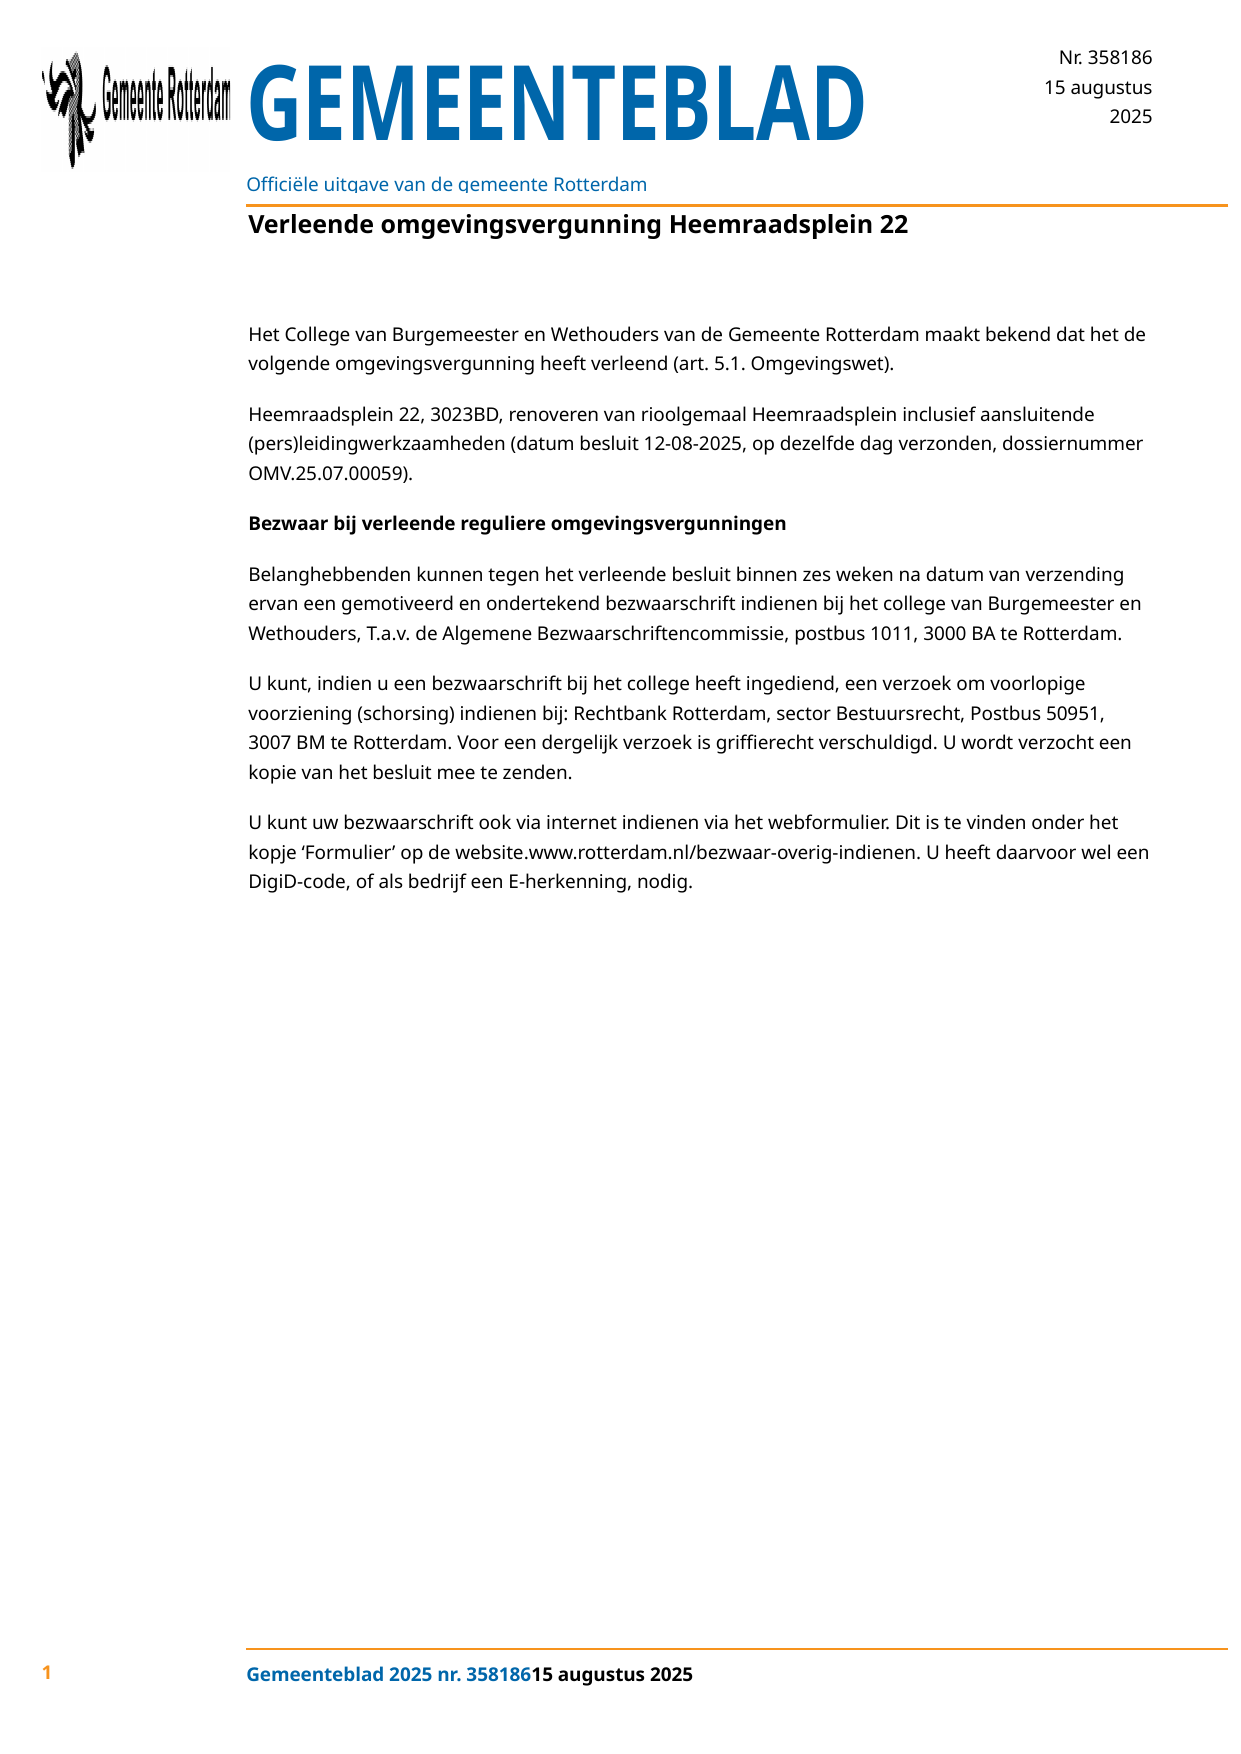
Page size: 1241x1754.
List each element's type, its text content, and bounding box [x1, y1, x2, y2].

text Bezwaar bij verleende reguliere omgevingsvergunningen [248, 510, 1152, 536]
text Het College van Burgemeester en Wethouders van de Gemeente Rotterdam maakt bekend dat het de volgende omgevingsvergunning heeft verleend (art. 5.1. Omgevingswet). [248, 321, 1152, 376]
text Belanghebbenden kunnen tegen het verleende besluit binnen zes weken na datum van verzending ervan een gemotiveerd en ondertekend bezwaarschrift indienen bij het college van Burgemeester en Wethouders, T.a.v. de Algemene Bezwaarschriftencommissie, postbus 1011, 3000 BA te Rotterdam. [248, 561, 1152, 646]
text Heemraadsplein 22, 3023BD, renoveren van rioolgemaal Heemraadsplein inclusief aansluitende (pers)leidingwerkzaamheden (datum besluit 12-08-2025, op dezelfde dag verzonden, dossiernummer OMV.25.07.00059). [248, 401, 1152, 486]
text Verleende omgevingsvergunning Heemraadsplein 22 [248, 207, 1152, 241]
text U kunt uw bezwaarschrift ook via internet indienen via het webformulier. Dit is te vinden onder het kopje ‘Formulier’ op de website.www.rotterdam.nl/bezwaar-overig-indienen. U heeft daarvoor wel een DigiD-code, of als bedrijf een E-herkenning, nodig. [248, 809, 1152, 894]
text U kunt, indien u een bezwaarschrift bij het college heeft ingediend, een verzoek om voorlopige voorziening (schorsing) indienen bij: Rechtbank Rotterdam, sector Bestuursrecht, Postbus 50951, 3007 BM te Rotterdam. Voor een dergelijk verzoek is griffierecht verschuldigd. U wordt verzocht een kopie van het besluit mee te zenden. [248, 670, 1152, 785]
picture [41, 47, 231, 172]
